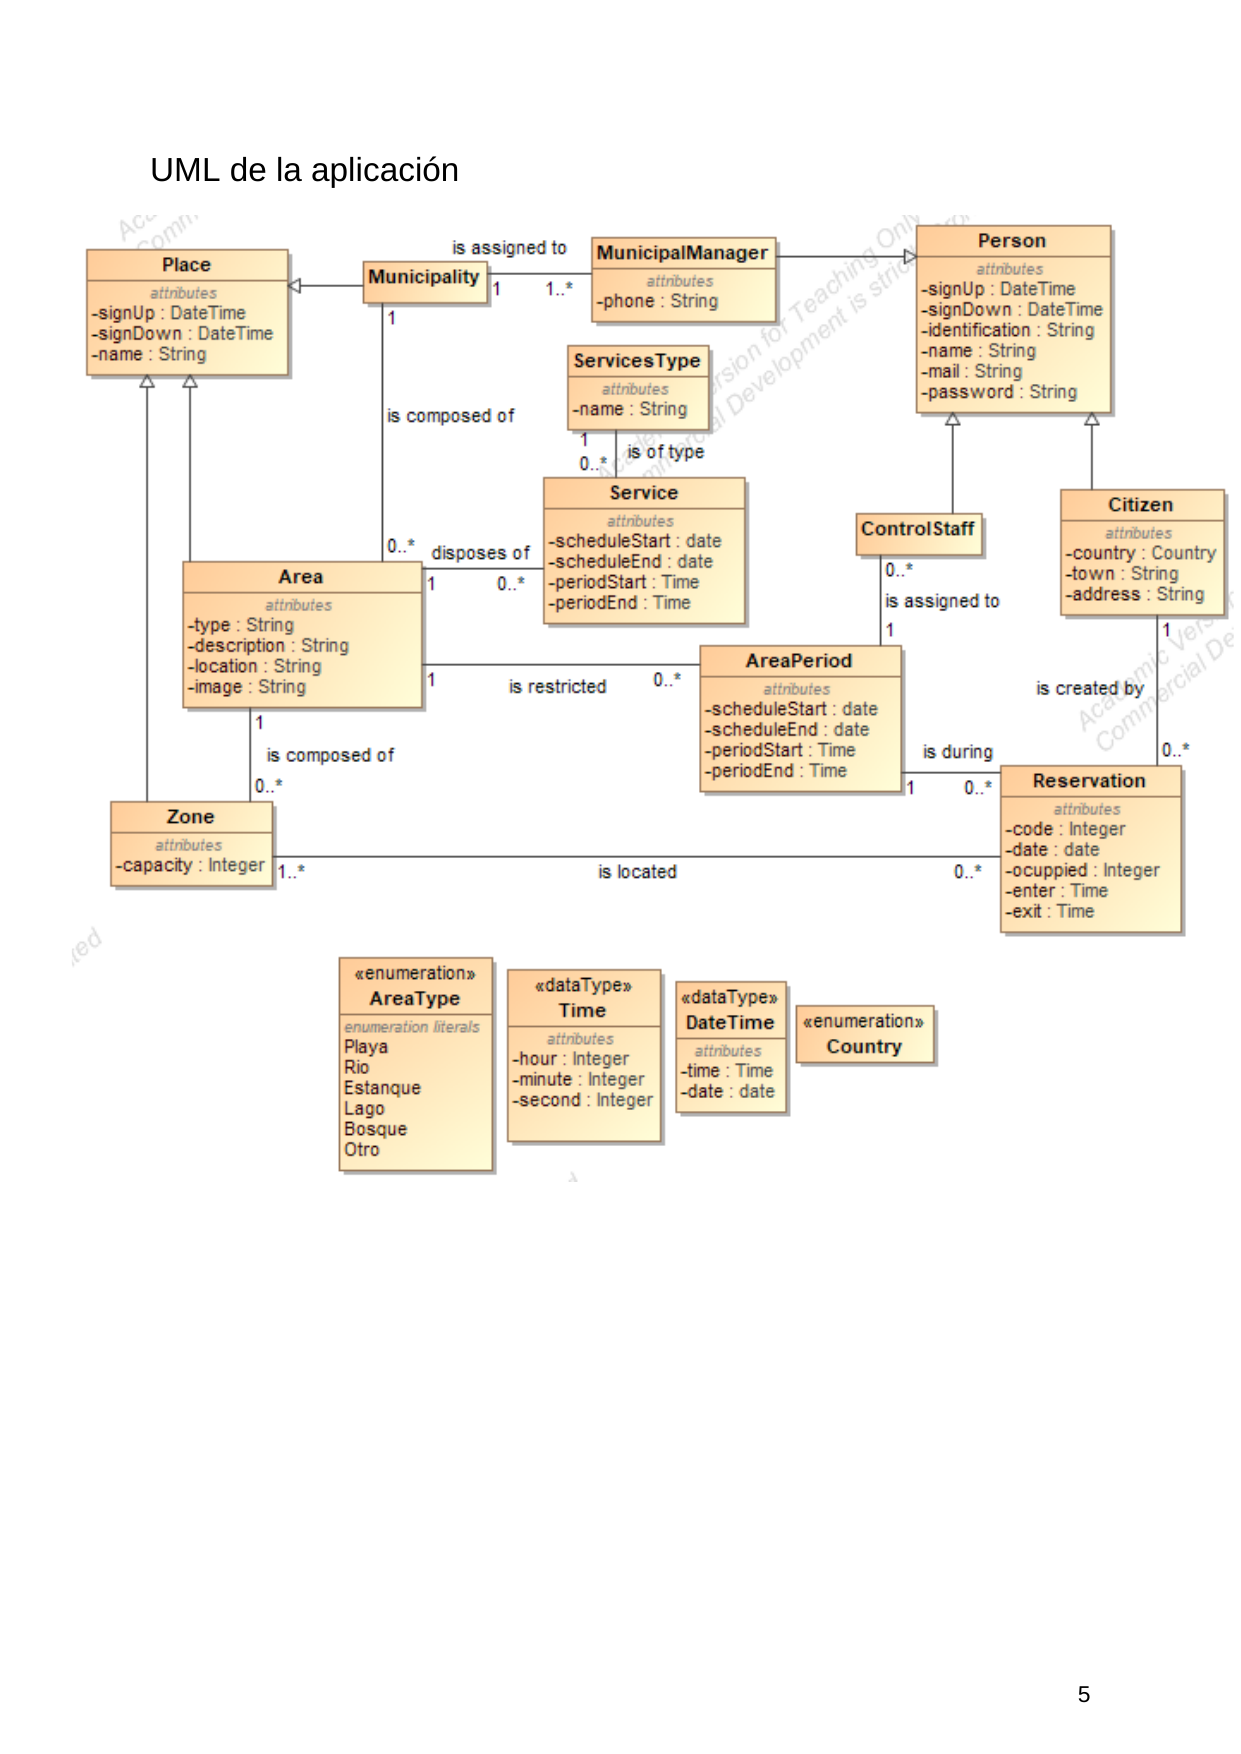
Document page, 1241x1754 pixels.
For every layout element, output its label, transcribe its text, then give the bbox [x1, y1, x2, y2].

picture [71, 215, 1234, 1182]
subtitle UML de la aplicación [150, 150, 1090, 215]
subtitle [150, 1182, 1090, 1239]
